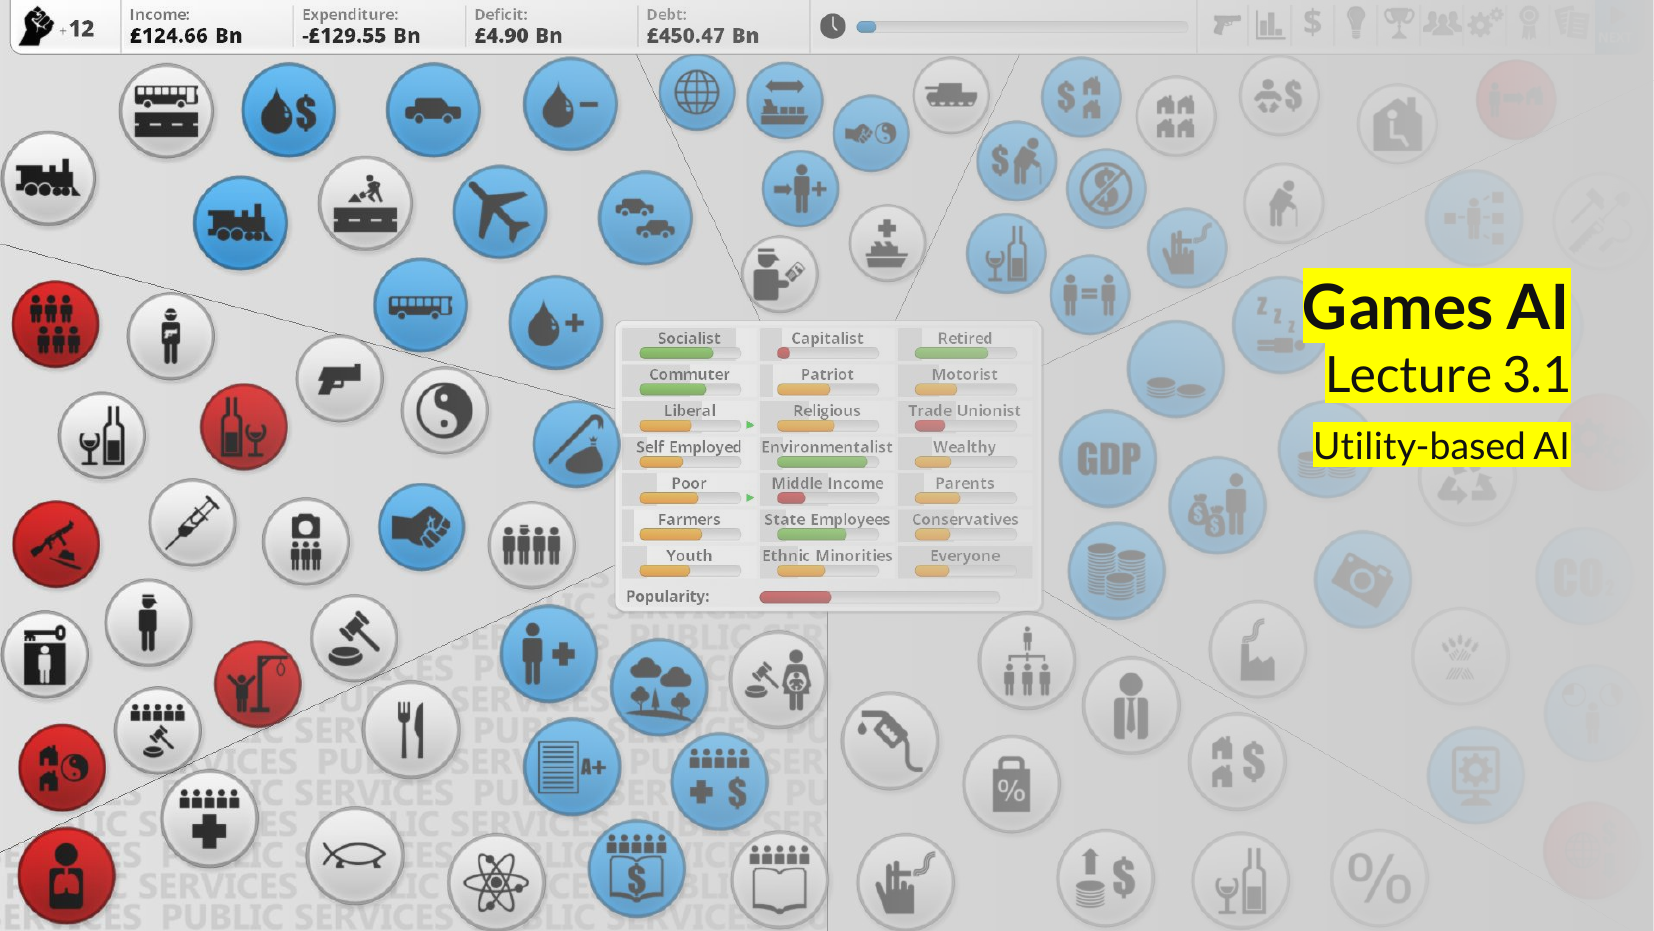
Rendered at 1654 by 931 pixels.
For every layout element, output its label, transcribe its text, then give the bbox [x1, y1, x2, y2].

subtitle Games AI Lecture 3.1 Utility-based AI [82, 123, 1571, 741]
text_box [0, 0, 1654, 931]
